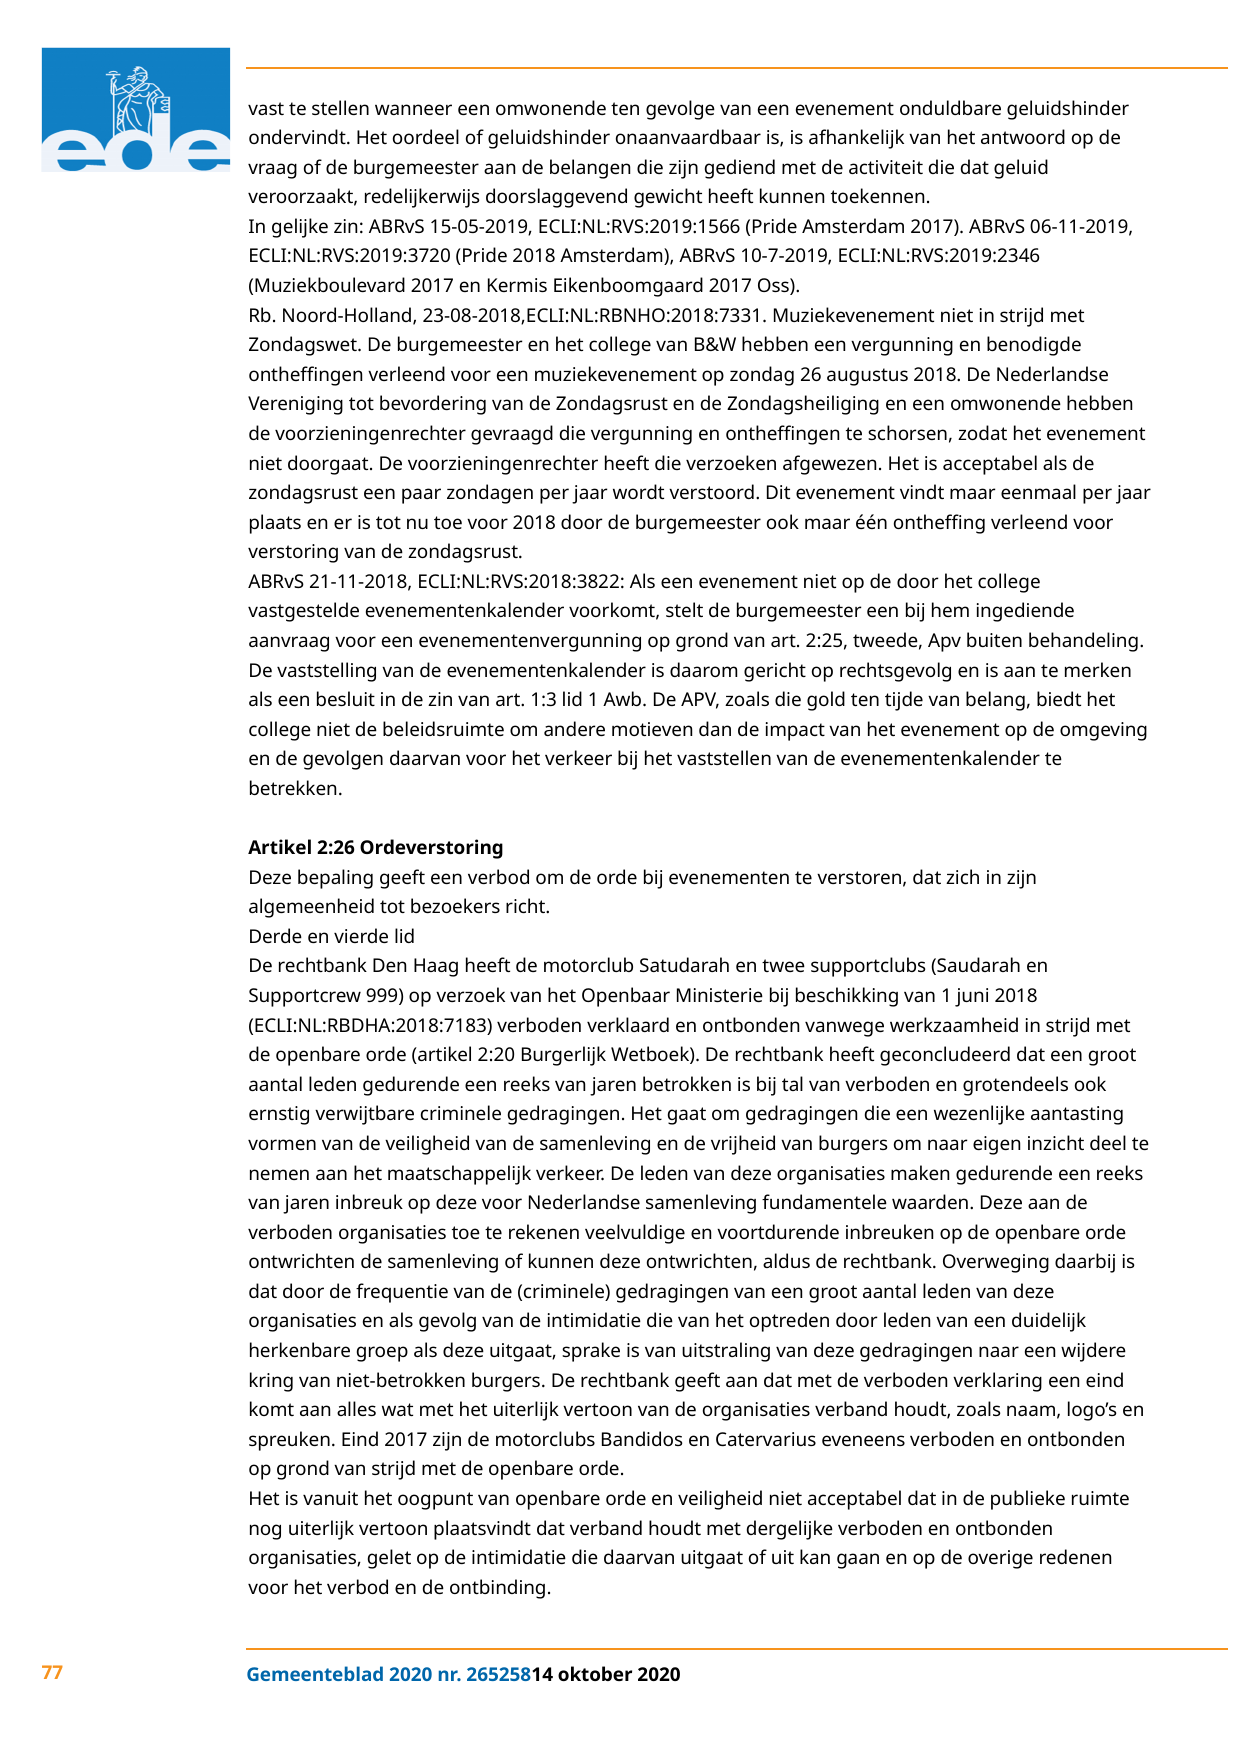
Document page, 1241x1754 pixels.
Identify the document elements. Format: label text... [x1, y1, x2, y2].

text Rb. Noord-Holland, 23-08-2018,ECLI:NL:RBNHO:2018:7331. Muziekevenement niet in strijd met Zondagswet. De burgemeester en het college van B&W hebben een vergunning en benodigde ontheffingen verleend voor een muziekevenement op zondag 26 augustus 2018. De Nederlandse Vereniging tot bevordering van de Zondagsrust en de Zondagsheiliging en een omwonende hebben de voorzieningenrechter gevraagd die vergunning en ontheffingen te schorsen, zodat het evenement niet doorgaat. De voorzieningenrechter heeft die verzoeken afgewezen. Het is acceptabel als de zondagsrust een paar zondagen per jaar wordt verstoord. Dit evenement vindt maar eenmaal per jaar plaats en er is tot nu toe voor 2018 door de burgemeester ook maar één ontheffing verleend voor verstoring van de zondagsrust. [248, 302, 1152, 564]
text Deze bepaling geeft een verbod om de orde bij evenementen te verstoren, dat zich in zijn algemeenheid tot bezoekers richt. [248, 864, 1152, 919]
picture [41, 47, 231, 172]
text Het is vanuit het oogpunt van openbare orde en veiligheid niet acceptabel dat in de publieke ruimte nog uiterlijk vertoon plaatsvindt dat verband houdt met dergelijke verboden en ontbonden organisaties, gelet op de intimidatie die daarvan uitgaat of uit kan gaan en op de overige redenen voor het verbod en de ontbinding. [248, 1485, 1152, 1600]
text De rechtbank Den Haag heeft de motorclub Satudarah en twee supportclubs (Saudarah en Supportcrew 999) op verzoek van het Openbaar Ministerie bij beschikking van 1 juni 2018 (ECLI:NL:RBDHA:2018:7183) verboden verklaard en ontbonden vanwege werkzaamheid in strijd met de openbare orde (artikel 2:20 Burgerlijk Wetboek). De rechtbank heeft geconcludeerd dat een groot aantal leden gedurende een reeks van jaren betrokken is bij tal van verboden en grotendeels ook ernstig verwijtbare criminele gedragingen. Het gaat om gedragingen die een wezenlijke aantasting vormen van de veiligheid van de samenleving en de vrijheid van burgers om naar eigen inzicht deel te nemen aan het maatschappelijk verkeer. De leden van deze organisaties maken gedurende een reeks van jaren inbreuk op deze voor Nederlandse samenleving fundamentele waarden. Deze aan de verboden organisaties toe te rekenen veelvuldige en voortdurende inbreuken op de openbare orde ontwrichten de samenleving of kunnen deze ontwrichten, aldus de rechtbank. Overweging daarbij is dat door de frequentie van de (criminele) gedragingen van een groot aantal leden van deze organisaties en als gevolg van de intimidatie die van het optreden door leden van een duidelijk herkenbare groep als deze uitgaat, sprake is van uitstraling van deze gedragingen naar een wijdere kring van niet-betrokken burgers. De rechtbank geeft aan dat met de verboden verklaring een eind komt aan alles wat met het uiterlijk vertoon van de organisaties verband houdt, zoals naam, logo’s en spreuken. Eind 2017 zijn de motorclubs Bandidos en Catervarius eveneens verboden en ontbonden op grond van strijd met de openbare orde. [248, 953, 1152, 1481]
text ABRvS 21-11-2018, ECLI:NL:RVS:2018:3822: Als een evenement niet op de door het college vastgestelde evenementenkalender voorkomt, stelt de burgemeester een bij hem ingediende aanvraag voor een evenementenvergunning op grond van art. 2:25, tweede, Apv buiten behandeling. De vaststelling van de evenementenkalender is daarom gericht op rechtsgevolg en is aan te merken als een besluit in de zin van art. 1:3 lid 1 Awb. De APV, zoals die gold ten tijde van belang, biedt het college niet de beleidsruimte om andere motieven dan de impact van het evenement op de omgeving en de gevolgen daarvan voor het verkeer bij het vaststellen van de evenementenkalender te betrekken. [248, 568, 1152, 801]
text Derde en vierde lid [248, 923, 1152, 949]
text In gelijke zin: ABRvS 15-05-2019, ECLI:NL:RVS:2019:1566 (Pride Amsterdam 2017). ABRvS 06-11-2019, ECLI:NL:RVS:2019:3720 (Pride 2018 Amsterdam), ABRvS 10-7-2019, ECLI:NL:RVS:2019:2346 (Muziekboulevard 2017 en Kermis Eikenboomgaard 2017 Oss). [248, 213, 1152, 298]
text vast te stellen wanneer een omwonende ten gevolge van een evenement onduldbare geluidshinder ondervindt. Het oordeel of geluidshinder onaanvaardbaar is, is afhankelijk van het antwoord op de vraag of de burgemeester aan de belangen die zijn gediend met de activiteit die dat geluid veroorzaakt, redelijkerwijs doorslaggevend gewicht heeft kunnen toekennen. [248, 95, 1152, 209]
text Artikel 2:26 Ordeverstoring [248, 834, 1152, 860]
